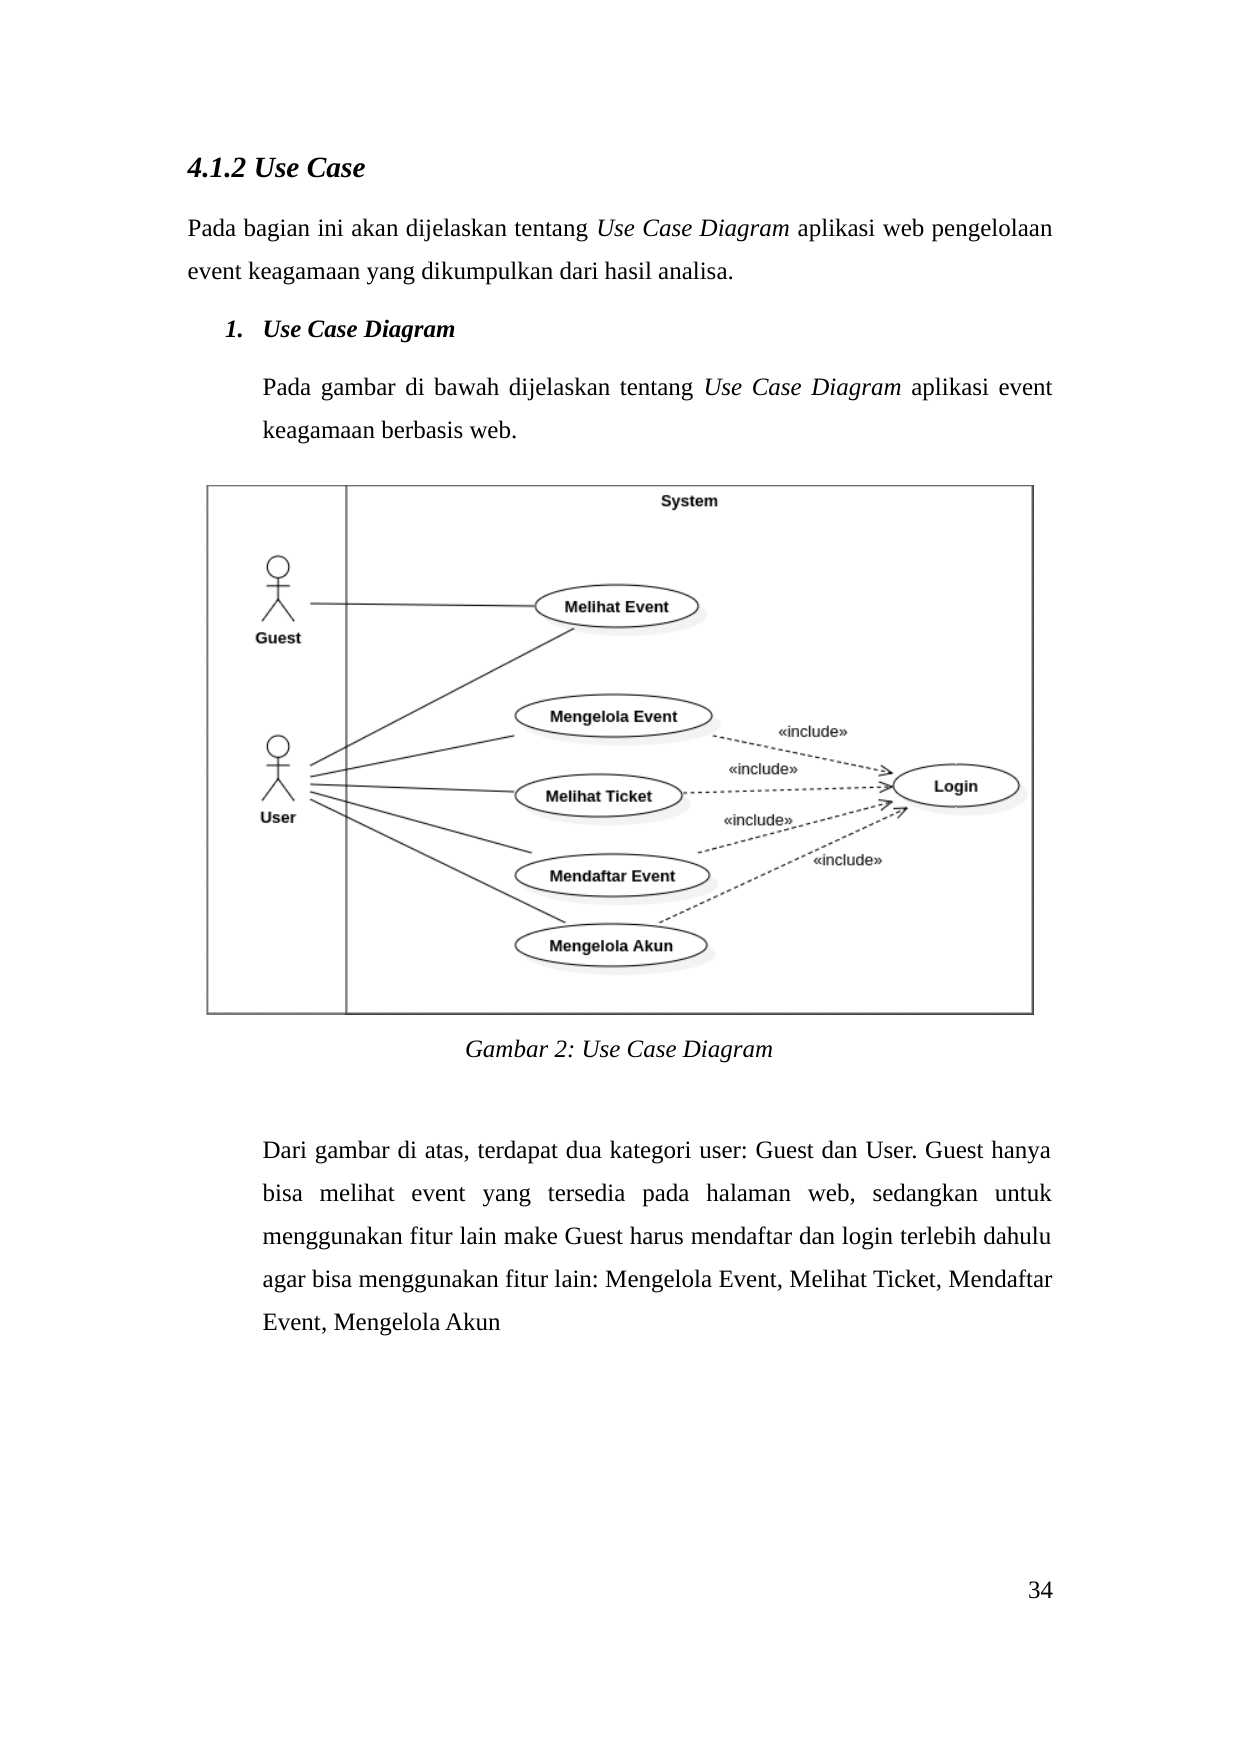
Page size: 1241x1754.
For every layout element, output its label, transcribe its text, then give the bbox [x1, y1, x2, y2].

list Dari gambar di atas, terdapat dua kategori user: Guest dan User. Guest hanya bisa melihat event yang tersedia pada halaman web, sedangkan untuk menggunakan fitur lain make Guest harus mendaftar dan login terlebih dahulu agar bisa menggunakan fitur lain: Mengelola Event, Melihat Ticket, Mendaftar Event, Mengelola Akun [225, 1135, 1053, 1336]
list Gambar 2: Use Case Diagram [206, 1015, 1034, 1063]
list Use Case Diagram [225, 314, 1053, 343]
list Pada gambar di bawah dijelaskan tentang Use Case Diagram aplikasi event keagamaan berbasis web. [225, 372, 1053, 443]
text Pada bagian ini akan dijelaskan tentang Use Case Diagram aplikasi web pengelolaan event keagamaan yang dikumpulkan dari hasil analisa. [187, 213, 1053, 285]
picture [206, 485, 1034, 1015]
subtitle Use Case [187, 150, 1053, 184]
